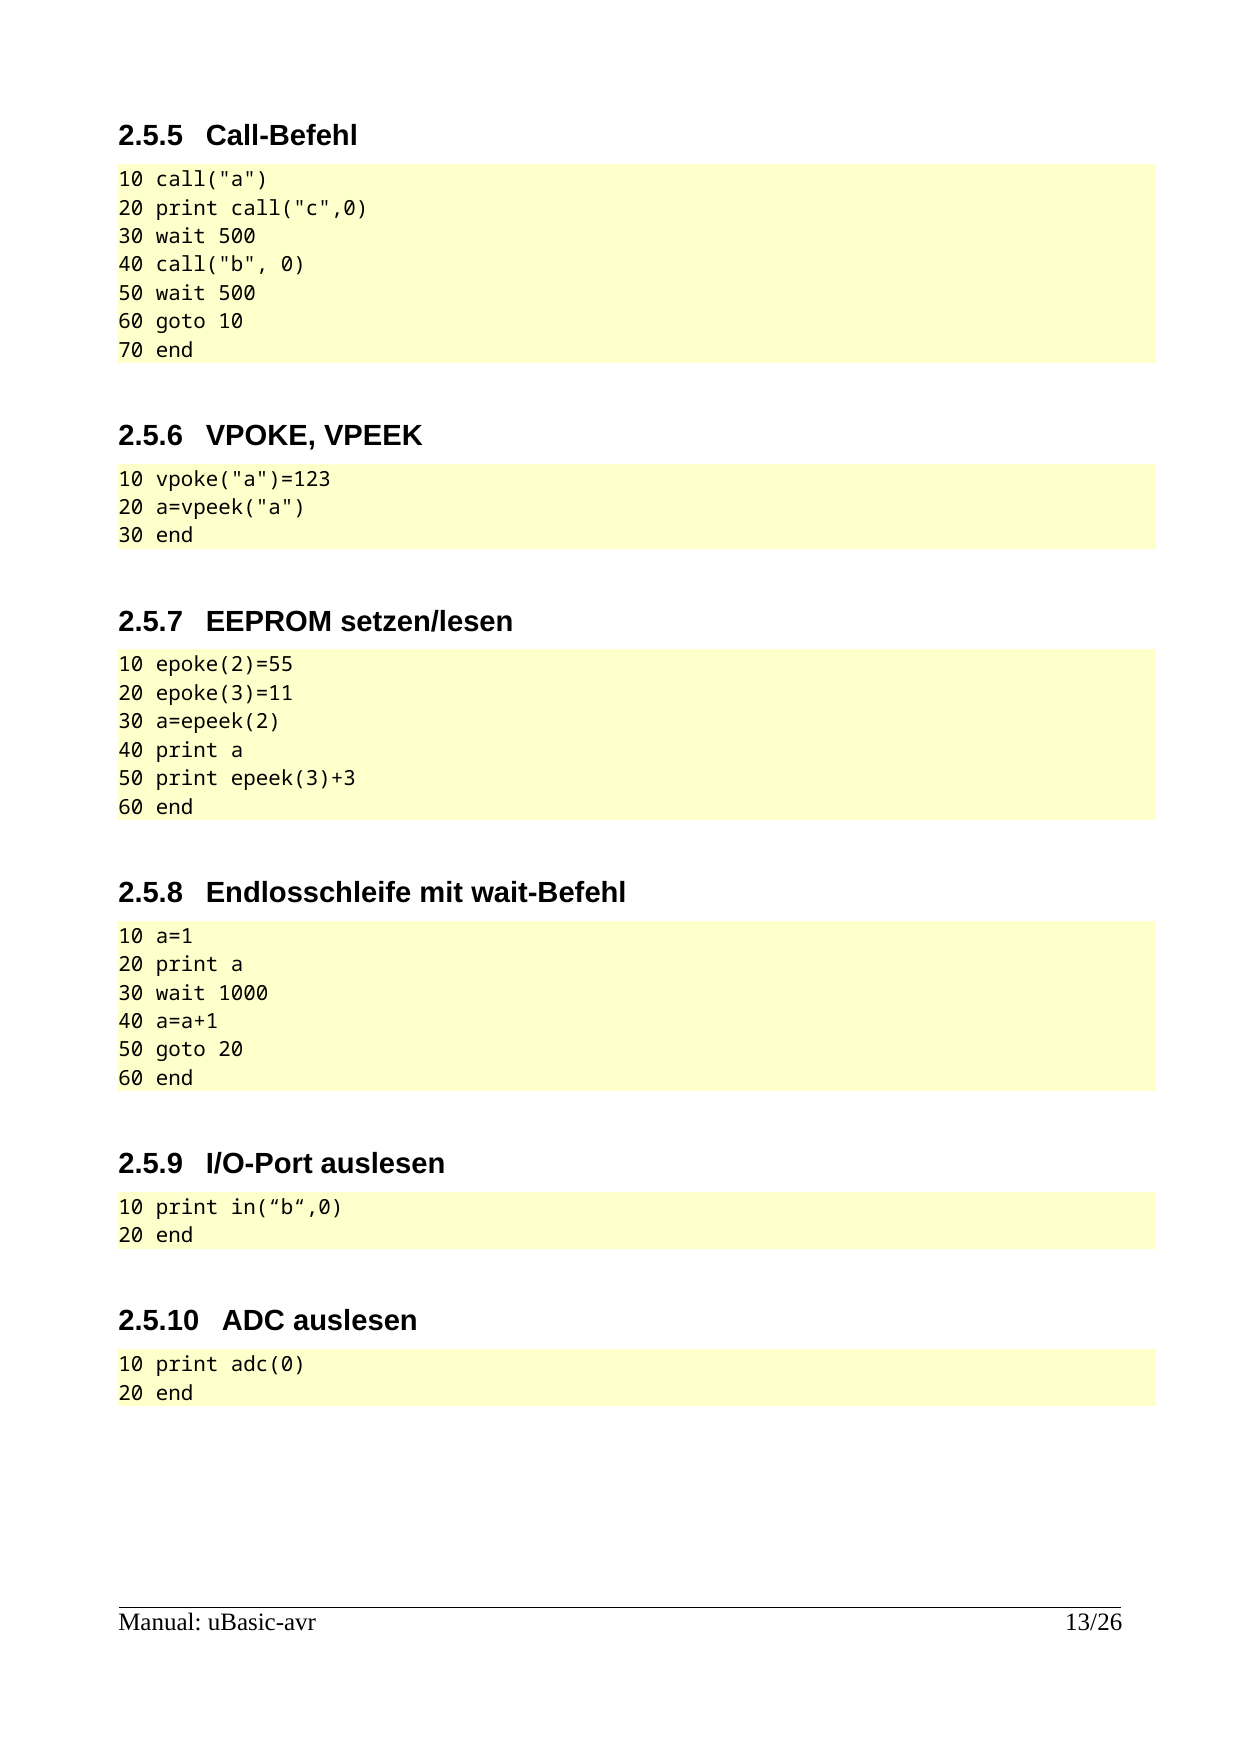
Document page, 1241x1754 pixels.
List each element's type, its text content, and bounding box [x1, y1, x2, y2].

text 50 print epeek(3)+3 [118, 763, 1156, 792]
subtitle Endlosschleife mit wait-Befehl [118, 875, 1156, 908]
text 10 a=1 [118, 921, 1156, 949]
text 10 print adc(0) [118, 1349, 1156, 1378]
text 10 vpoke("a")=123 [118, 464, 1156, 492]
text 10 call("a") [118, 164, 1156, 193]
subtitle EEPROM setzen/lesen [118, 603, 1156, 637]
text 20 end [118, 1220, 1156, 1249]
subtitle I/O-Port auslesen [118, 1146, 1156, 1179]
text 30 a=epeek(2) [118, 706, 1156, 735]
text 10 print in(“b“,0) [118, 1192, 1156, 1220]
text 50 wait 500 [118, 278, 1156, 306]
text 60 goto 10 [118, 306, 1156, 335]
text 40 a=a+1 [118, 1006, 1156, 1034]
text 40 print a [118, 735, 1156, 763]
text 20 print call("c",0) [118, 193, 1156, 221]
subtitle ADC auslesen [118, 1303, 1156, 1337]
text 60 end [118, 792, 1156, 820]
subtitle Call-Befehl [118, 118, 1156, 152]
text 60 end [118, 1063, 1156, 1091]
text 30 wait 500 [118, 221, 1156, 249]
text 70 end [118, 335, 1156, 363]
text 30 end [118, 521, 1156, 549]
text 30 wait 1000 [118, 978, 1156, 1006]
text 10 epoke(2)=55 [118, 649, 1156, 678]
text 20 end [118, 1378, 1156, 1406]
text 50 goto 20 [118, 1034, 1156, 1063]
text 20 epoke(3)=11 [118, 678, 1156, 706]
text 40 call("b", 0) [118, 249, 1156, 278]
text 20 print a [118, 949, 1156, 978]
text 20 a=vpeek("a") [118, 492, 1156, 521]
subtitle VPOKE, VPEEK [118, 418, 1156, 451]
